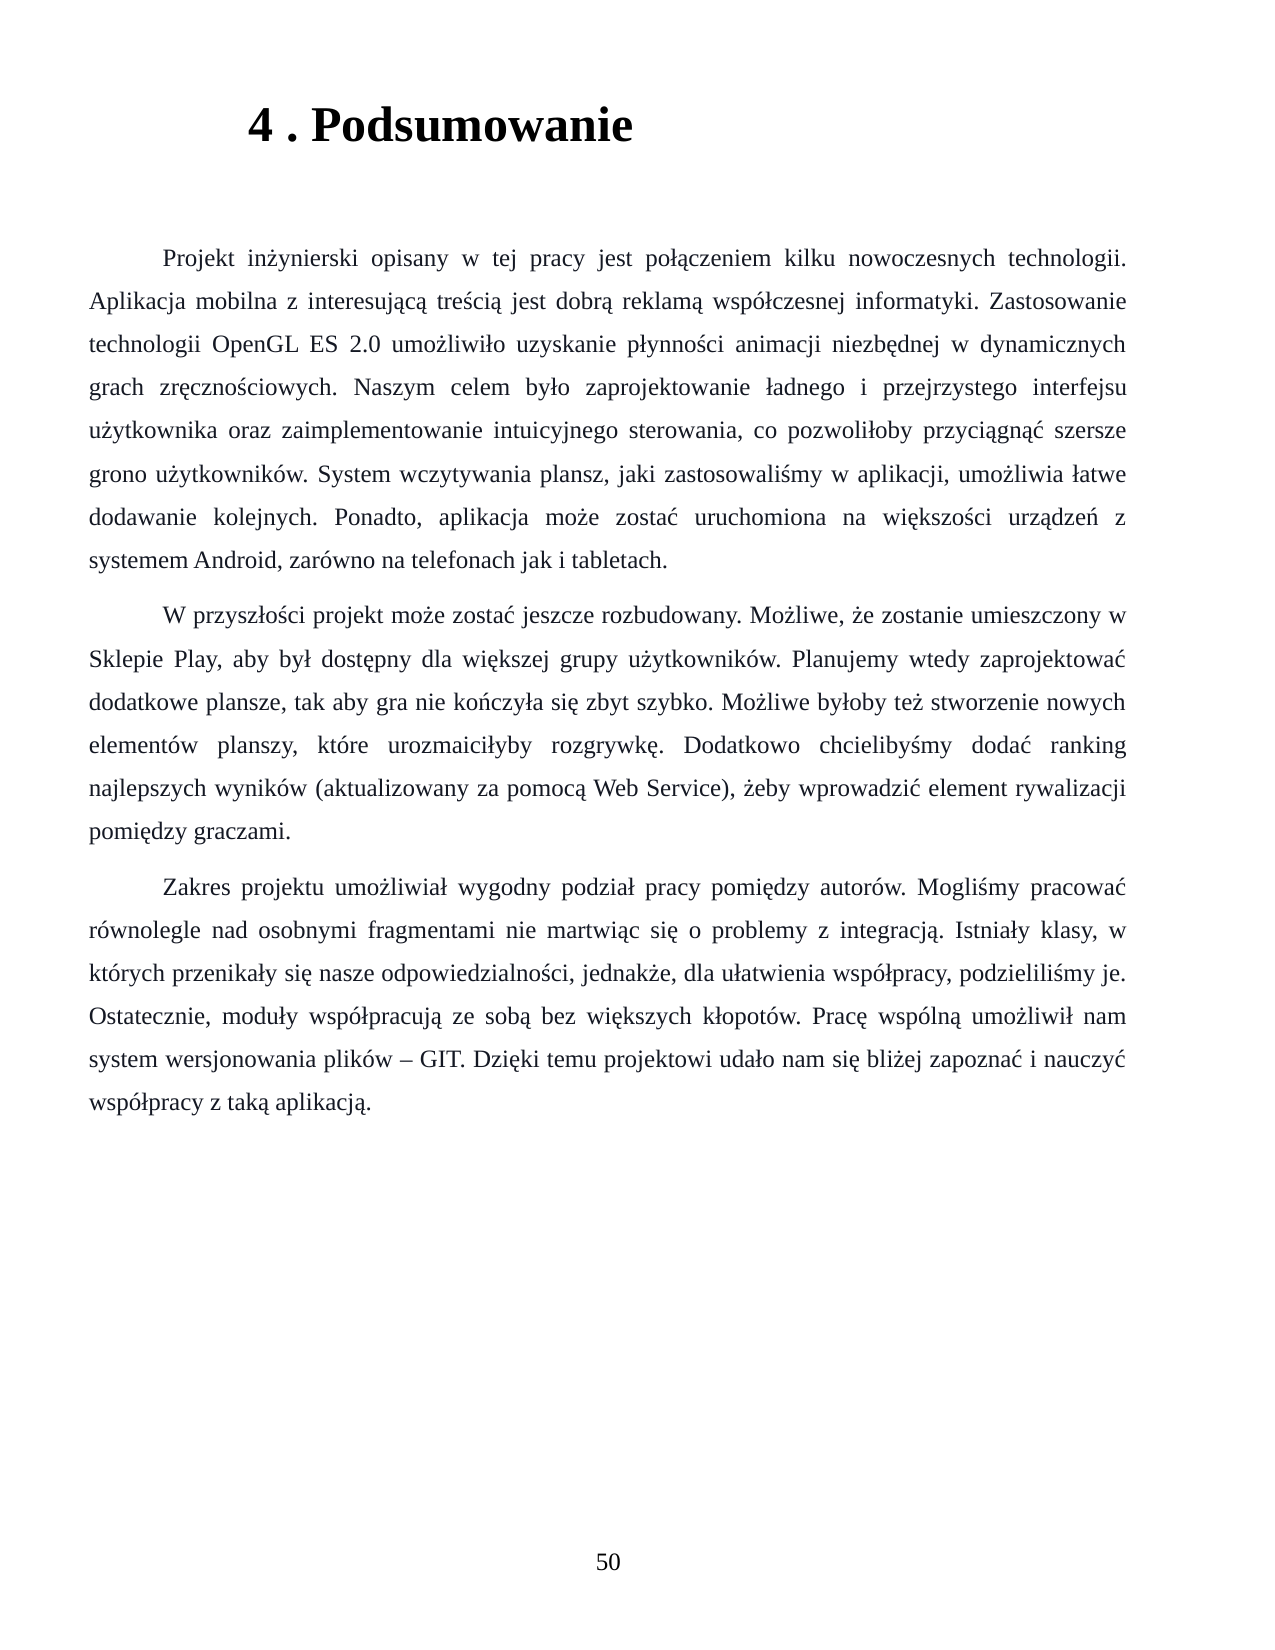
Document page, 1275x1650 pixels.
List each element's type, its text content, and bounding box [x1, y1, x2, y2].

text Projekt inżynierski opisany w tej pracy jest połączeniem kilku nowoczesnych technologii. Aplikacja mobilna z interesującą treścią jest dobrą reklamą współczesnej informatyki. Zastosowanie technologii OpenGL ES 2.0 umożliwiło uzyskanie płynności animacji niezbędnej w dynamicznych grach zręcznościowych. Naszym celem było zaprojektowanie ładnego i przejrzystego interfejsu użytkownika oraz zaimplementowanie intuicyjnego sterowania, co pozwoliłoby przyciągnąć szersze grono użytkowników. System wczytywania plansz, jaki zastosowaliśmy w aplikacji, umożliwia łatwe dodawanie kolejnych. Ponadto, aplikacja może zostać uruchomiona na większości urządzeń z systemem Android, zarówno na telefonach jak i tabletach. [88, 243, 1127, 574]
text W przyszłości projekt może zostać jeszcze rozbudowany. Możliwe, że zostanie umieszczony w Sklepie Play, aby był dostępny dla większej grupy użytkowników. Planujemy wtedy zaprojektować dodatkowe plansze, tak aby gra nie kończyła się zbyt szybko. Możliwe byłoby też stworzenie nowych elementów planszy, które urozmaiciłyby rozgrywkę. Dodatkowo chcielibyśmy dodać ranking najlepszych wyników (aktualizowany za pomocą Web Service), żeby wprowadzić element rywalizacji pomiędzy graczami. [88, 601, 1127, 845]
text Zakres projektu umożliwiał wygodny podział pracy pomiędzy autorów. Mogliśmy pracować równolegle nad osobnymi fragmentami nie martwiąc się o problemy z integracją. Istniały klasy, w których przenikały się nasze odpowiedzialności, jednakże, dla ułatwienia współpracy, podzieliliśmy je. Ostatecznie, moduły współpracują ze sobą bez większych kłopotów. Pracę wspólną umożliwił nam system wersjonowania plików – GIT. Dzięki temu projektowi udało nam się bliżej zapoznać i nauczyć współpracy z taką aplikacją. [88, 872, 1127, 1116]
subtitle . Podsumowanie [236, 94, 1127, 152]
